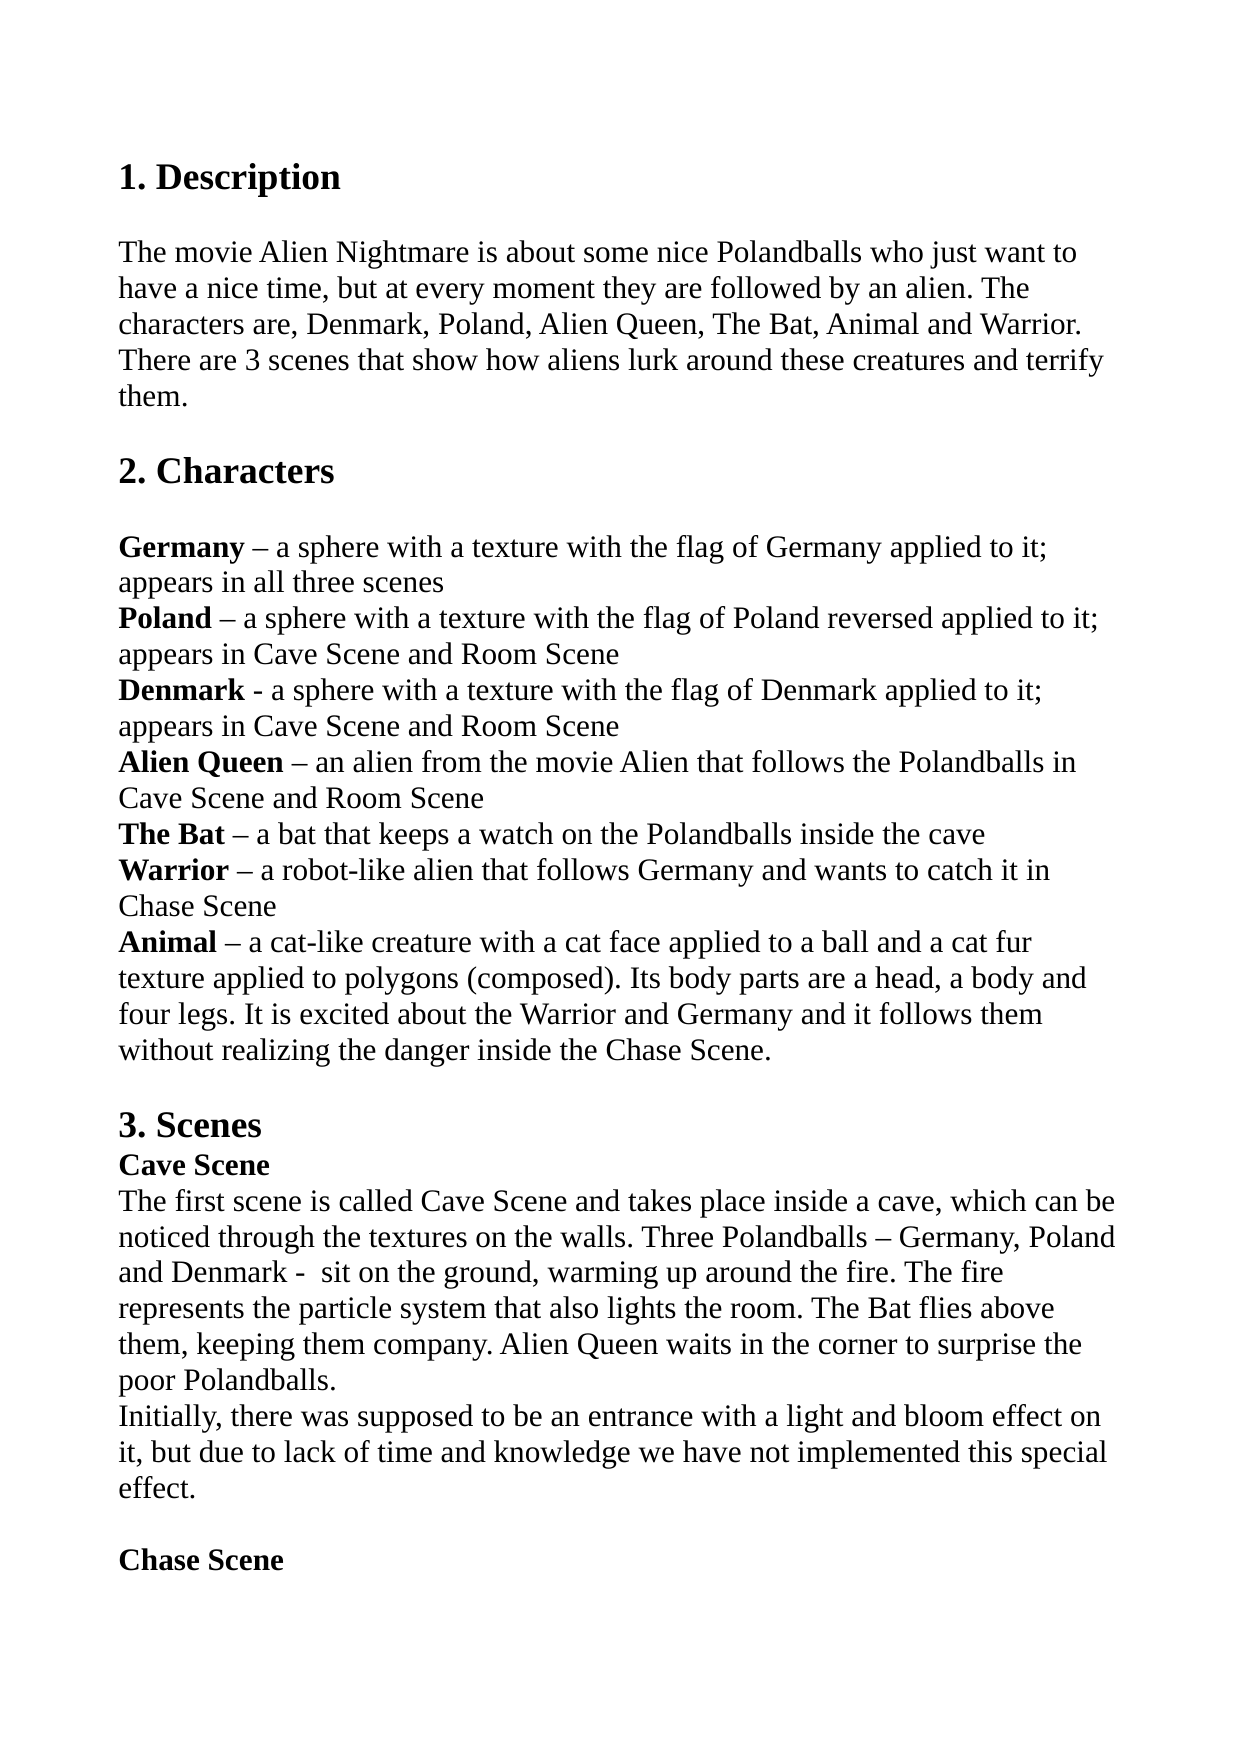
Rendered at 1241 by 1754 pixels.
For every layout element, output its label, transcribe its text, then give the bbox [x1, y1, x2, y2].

text Chase Scene [118, 1541, 1122, 1577]
text Alien Queen – an alien from the movie Alien that follows the Polandballs in Cave Scene and Room Scene [118, 743, 1122, 815]
text Denmark - a sphere with a texture with the flag of Denmark applied to it; appears in Cave Scene and Room Scene [118, 672, 1122, 743]
text The Bat – a bat that keeps a watch on the Polandballs inside the cave [118, 815, 1122, 851]
text The movie Alien Nightmare is about some nice Polandballs who just want to have a nice time, but at every moment they are followed by an alien. The characters are, Denmark, Poland, Alien Queen, The Bat, Animal and Warrior. There are 3 scenes that show how aliens lurk around these creatures and terrify them. [118, 233, 1122, 413]
text Warrior – a robot-like alien that follows Germany and wants to catch it in Chase Scene [118, 851, 1122, 923]
text Poland – a sphere with a texture with the flag of Poland reversed applied to it; appears in Cave Scene and Room Scene [118, 600, 1122, 672]
text Cave Scene [118, 1146, 1122, 1182]
text 3. Scenes [118, 1103, 1122, 1146]
text Animal – a cat-like creature with a cat face applied to a ball and a cat fur texture applied to polygons (composed). Its body parts are a head, a body and four legs. It is excited about the Warrior and Germany and it follows them without realizing the danger inside the Chase Scene. [118, 923, 1122, 1067]
text 1. Description [118, 154, 1122, 197]
text Germany – a sphere with a texture with the flag of Germany applied to it; appears in all three scenes [118, 528, 1122, 600]
text 2. Characters [118, 449, 1122, 492]
text Initially, there was supposed to be an entrance with a light and bloom effect on it, but due to lack of time and knowledge we have not implemented this special effect. [118, 1397, 1122, 1505]
text The first scene is called Cave Scene and takes place inside a cave, which can be noticed through the textures on the walls. Three Polandballs – Germany, Poland and Denmark - sit on the ground, warming up around the fire. The fire represents the particle system that also lights the room. The Bat flies above them, keeping them company. Alien Queen waits in the corner to surprise the poor Polandballs. [118, 1182, 1122, 1397]
